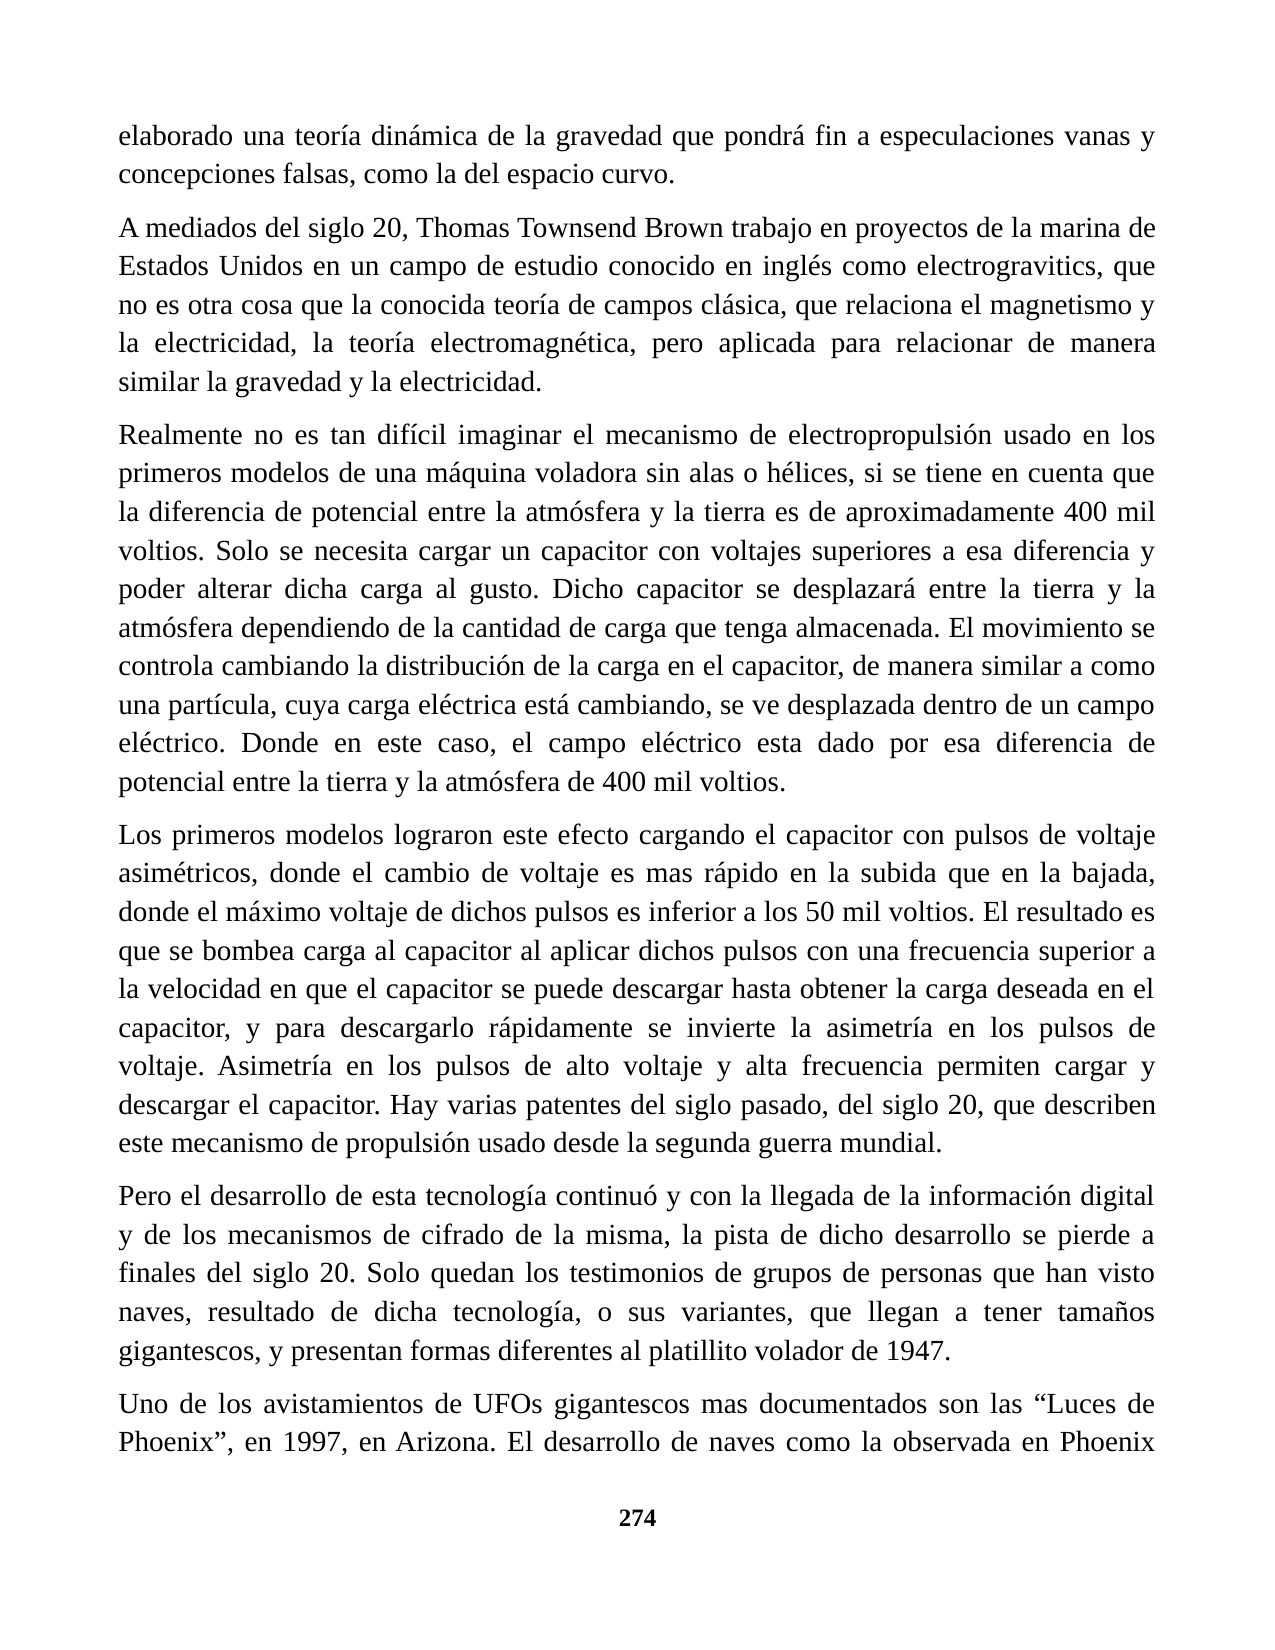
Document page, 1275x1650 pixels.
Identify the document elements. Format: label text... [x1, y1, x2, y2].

text Uno de los avistamientos de UFOs gigantescos mas documentados son las “Luces de Phoenix”, en 1997, en Arizona. El desarrollo de naves como la observada en Phoenix [118, 1386, 1157, 1458]
text Realmente no es tan difícil imaginar el mecanismo de electropropulsión usado en los primeros modelos de una máquina voladora sin alas o hélices, si se tiene en cuenta que la diferencia de potencial entre la atmósfera y la tierra es de aproximadamente 400 mil voltios. Solo se necesita cargar un capacitor con voltajes superiores a esa diferencia y poder alterar dicha carga al gusto. Dicho capacitor se desplazará entre la tierra y la atmósfera dependiendo de la cantidad de carga que tenga almacenada. El movimiento se controla cambiando la distribución de la carga en el capacitor, de manera similar a como una partícula, cuya carga eléctrica está cambiando, se ve desplazada dentro de un campo eléctrico. Donde en este caso, el campo eléctrico esta dado por esa diferencia de potencial entre la tierra y la atmósfera de 400 mil voltios. [118, 417, 1157, 797]
text Pero el desarrollo de esta tecnología continuó y con la llegada de la información digital y de los mecanismos de cifrado de la misma, la pista de dicho desarrollo se pierde a finales del siglo 20. Solo quedan los testimonios de grupos de personas que han visto naves, resultado de dicha tecnología, o sus variantes, que llegan a tener tamaños gigantescos, y presentan formas diferentes al platillito volador de 1947. [118, 1178, 1157, 1366]
text Los primeros modelos lograron este efecto cargando el capacitor con pulsos de voltaje asimétricos, donde el cambio de voltaje es mas rápido en la subida que en la bajada, donde el máximo voltaje de dichos pulsos es inferior a los 50 mil voltios. El resultado es que se bombea carga al capacitor al aplicar dichos pulsos con una frecuencia superior a la velocidad en que el capacitor se puede descargar hasta obtener la carga deseada en el capacitor, y para descargarlo rápidamente se invierte la asimetría en los pulsos de voltaje. Asimetría en los pulsos de alto voltaje y alta frecuencia permiten cargar y descargar el capacitor. Hay varias patentes del siglo pasado, del siglo 20, que describen este mecanismo de propulsión usado desde la segunda guerra mundial. [118, 817, 1157, 1159]
text elaborado una teoría dinámica de la gravedad que pondrá fin a especulaciones vanas y concepciones falsas, como la del espacio curvo. [118, 118, 1157, 190]
text A mediados del siglo 20, Thomas Townsend Brown trabajo en proyectos de la marina de Estados Unidos en un campo de estudio conocido en inglés como electrogravitics, que no es otra cosa que la conocida teoría de campos clásica, que relaciona el magnetismo y la electricidad, la teoría electromagnética, pero aplicada para relacionar de manera similar la gravedad y la electricidad. [118, 210, 1157, 397]
